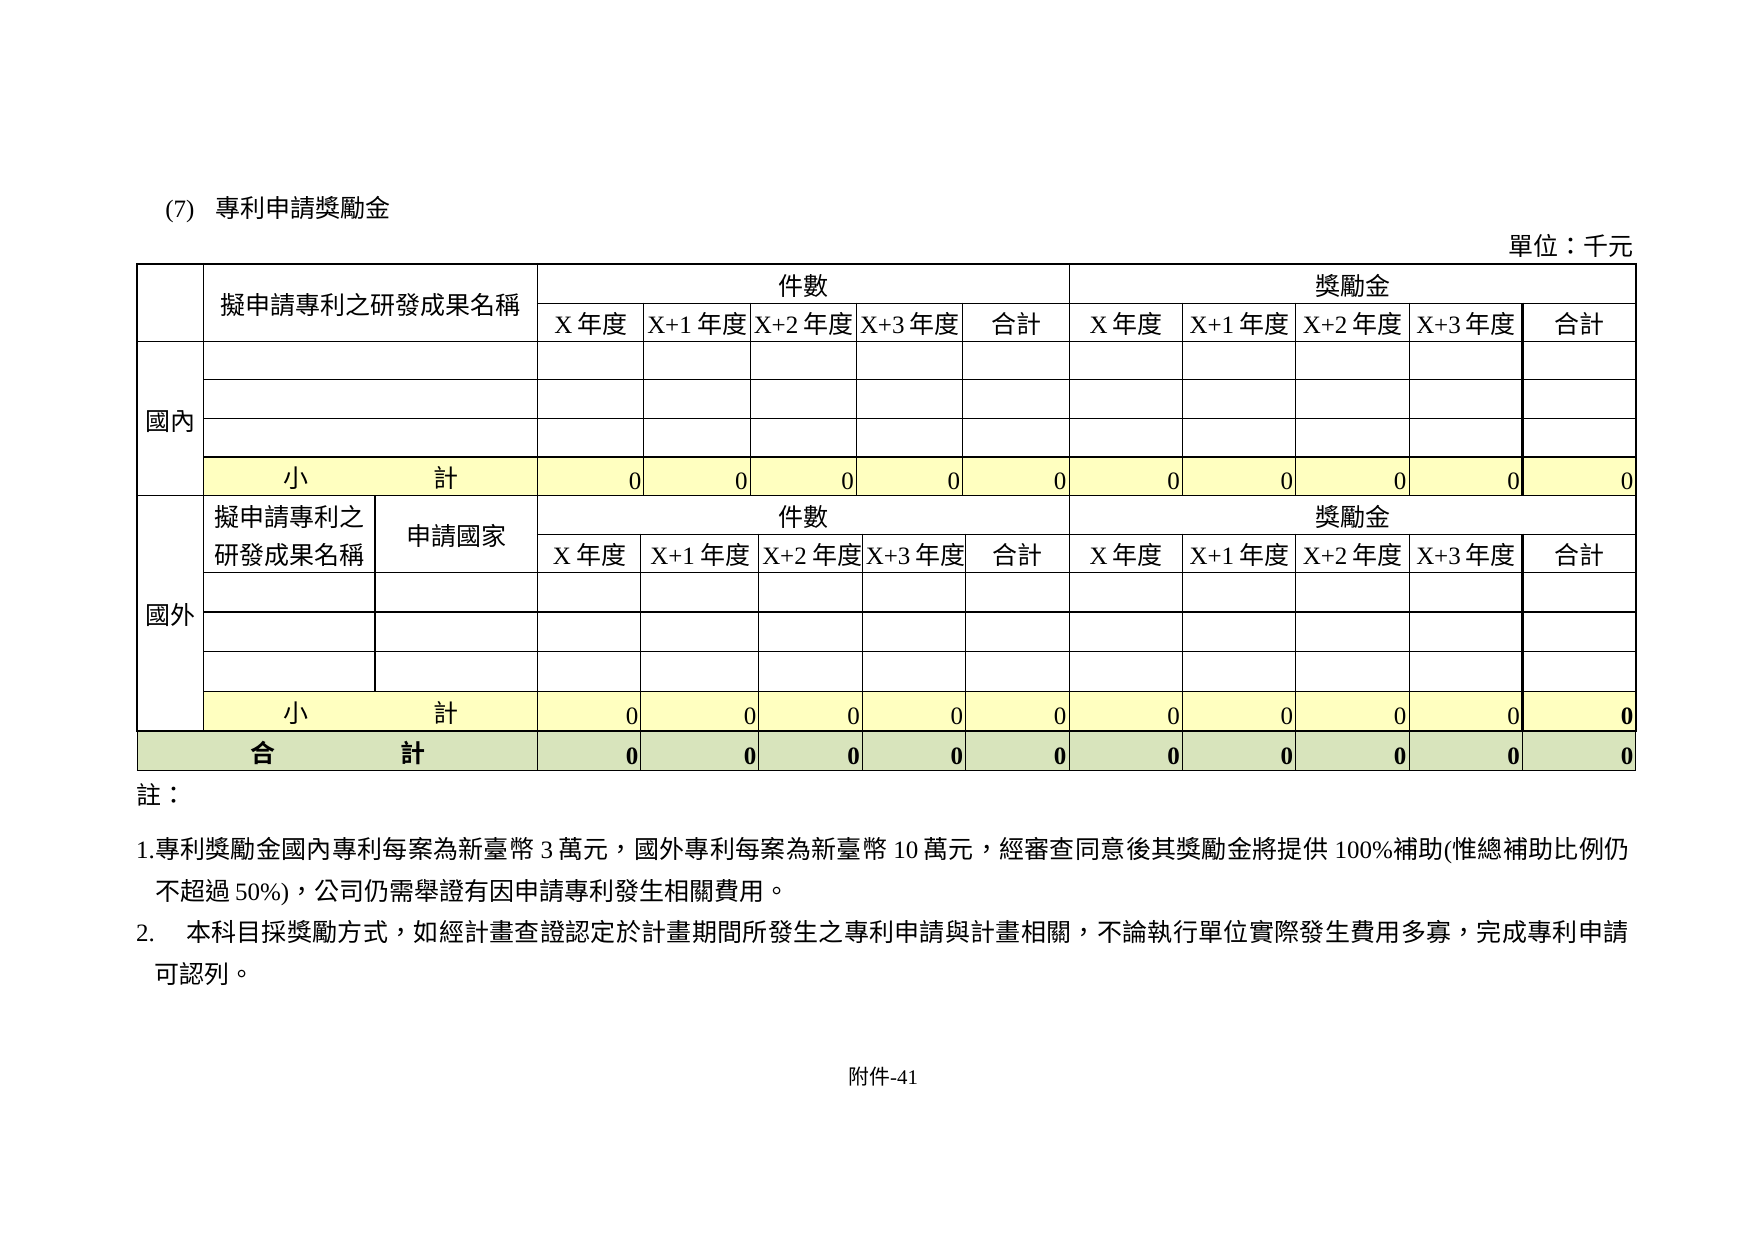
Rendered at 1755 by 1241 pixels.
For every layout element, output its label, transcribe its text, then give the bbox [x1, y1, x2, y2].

table_cell [204, 419, 537, 456]
table_cell 0 [538, 458, 643, 495]
table_header 專利申請獎勵金 [137, 188, 1527, 225]
table_cell 0 [641, 732, 758, 770]
table_cell [204, 613, 374, 651]
table_cell 合計 [1524, 535, 1635, 572]
table_cell [1524, 380, 1635, 418]
table_cell [538, 380, 643, 418]
table_cell 合計 [1524, 304, 1635, 341]
table_cell [857, 380, 962, 418]
table_cell [644, 342, 750, 379]
table_cell X+1年度 [641, 535, 758, 572]
table_cell 0 [966, 692, 1069, 730]
table_cell 合計 [966, 535, 1069, 572]
table_cell [644, 419, 750, 456]
table_cell 0 [641, 692, 758, 730]
table_cell 擬申請專利之研發成果名稱 [204, 496, 374, 572]
table_cell [204, 342, 537, 379]
table_cell 合 計 [138, 732, 537, 770]
table_cell [1410, 419, 1521, 456]
table_cell [641, 613, 758, 651]
table_cell [1070, 573, 1182, 611]
table_cell [1183, 380, 1295, 418]
table_cell [1410, 573, 1521, 611]
table_cell [1296, 380, 1409, 418]
table_cell [1524, 613, 1635, 651]
table_cell 國外 [138, 496, 203, 730]
table_cell [1524, 652, 1635, 691]
table_cell [863, 613, 965, 651]
table_cell X+2年度 [1296, 304, 1409, 341]
table_cell [1524, 419, 1635, 456]
table_cell [863, 652, 965, 691]
table_cell [1183, 652, 1295, 691]
table_cell [1410, 613, 1521, 651]
table_header [1527, 188, 1636, 225]
table_cell X年度 [538, 535, 640, 572]
table_cell 件數 [538, 496, 1069, 533]
table_cell 申請國家 [376, 496, 537, 572]
table_cell [1183, 573, 1295, 611]
table_cell 0 [751, 458, 856, 495]
table_cell 0 [1070, 732, 1182, 770]
table_cell 0 [538, 732, 640, 770]
table_cell 0 [1183, 692, 1295, 730]
table_cell [963, 342, 1069, 379]
table_cell [1296, 573, 1409, 611]
table_cell X+3年度 [863, 535, 965, 572]
table_cell 0 [644, 458, 750, 495]
table_cell 0 [863, 732, 965, 770]
table_cell 國內 [138, 342, 203, 495]
table_cell [644, 380, 750, 418]
table_cell [1524, 573, 1635, 611]
table_cell [204, 652, 374, 691]
table_cell 0 [1524, 692, 1635, 730]
table_cell 0 [1523, 732, 1635, 770]
table_cell 0 [1296, 732, 1409, 770]
table_cell X+1年度 [1183, 304, 1295, 341]
table_cell [204, 573, 374, 611]
table_cell 0 [966, 732, 1069, 770]
table_cell [376, 573, 537, 611]
table_cell [751, 419, 856, 456]
table_cell [863, 573, 965, 611]
table_cell [1410, 652, 1521, 691]
table_cell [966, 573, 1069, 611]
table_cell [376, 613, 537, 651]
table_cell 0 [1183, 458, 1295, 495]
table_cell 0 [538, 692, 640, 730]
table_cell 0 [1296, 692, 1409, 730]
list 本科目採獎勵方式，如經計畫查證認定於計畫期間所發生之專利申請與計畫相關，不論執行單位實際發生費用多寡，完成專利申請可認列。 [136, 908, 1630, 992]
table_cell [1183, 342, 1295, 379]
table_cell [1410, 342, 1521, 379]
table_cell 0 [1296, 458, 1409, 495]
table_cell [857, 342, 962, 379]
table_cell 0 [1410, 732, 1522, 770]
table_cell 0 [1410, 692, 1521, 730]
table_cell [376, 652, 537, 691]
table_cell [1296, 419, 1409, 456]
table_cell [759, 573, 862, 611]
table_cell X+3年度 [1410, 535, 1521, 572]
table_cell [641, 573, 758, 611]
table_cell 0 [1183, 732, 1295, 770]
table_cell 0 [863, 692, 965, 730]
table_cell X+2年度 [759, 535, 862, 572]
table_cell [138, 265, 203, 341]
table_cell [1296, 342, 1409, 379]
table_cell 0 [1070, 692, 1182, 730]
table_cell X年度 [1070, 535, 1182, 572]
table_cell 小 計 [204, 458, 537, 495]
table_cell X年度 [1070, 304, 1182, 341]
table_cell 0 [759, 732, 862, 770]
table_cell 件數 [538, 265, 1069, 302]
table_cell [1524, 342, 1635, 379]
table_cell [857, 419, 962, 456]
table_cell [759, 652, 862, 691]
table_cell 獎勵金 [1070, 265, 1635, 302]
table_cell [1070, 652, 1182, 691]
list 專利獎勵金國內專利每案為新臺幣3萬元，國外專利每案為新臺幣10萬元，經審查同意後其獎勵金將提供100%補助(惟總補助比例仍不超過50%)，公司仍需舉證有因申請專利發生相關費用。 [136, 825, 1630, 908]
table_cell 單位：千元 [137, 225, 1636, 263]
table_cell X年度 [538, 304, 643, 341]
table_cell 0 [1410, 458, 1521, 495]
table_cell [963, 419, 1069, 456]
table_cell [1296, 652, 1409, 691]
table_cell 獎勵金 [1070, 496, 1635, 533]
table_cell 小 計 [204, 692, 537, 730]
table_cell [538, 652, 640, 691]
table_cell [538, 419, 643, 456]
table_cell 擬申請專利之研發成果名稱 [204, 265, 537, 341]
table_cell X+2年度 [1296, 535, 1409, 572]
table_cell [204, 380, 537, 418]
table_cell [751, 380, 856, 418]
table_cell X+3年度 [857, 304, 962, 341]
table_cell X+1年度 [644, 304, 750, 341]
table_cell [1410, 380, 1521, 418]
table_cell [751, 342, 856, 379]
table_cell [538, 342, 643, 379]
table_cell [966, 652, 1069, 691]
table_cell 0 [1524, 458, 1635, 495]
table_cell [538, 613, 640, 651]
table_cell [963, 380, 1069, 418]
table_cell 0 [759, 692, 862, 730]
table_cell [1296, 613, 1409, 651]
table_cell [1070, 380, 1182, 418]
table_cell [1070, 342, 1182, 379]
table_cell [966, 613, 1069, 651]
table_cell [1183, 613, 1295, 651]
table_cell 0 [963, 458, 1069, 495]
table_cell 合計 [963, 304, 1069, 341]
table_cell 0 [857, 458, 962, 495]
table_cell X+1年度 [1183, 535, 1295, 572]
table_cell [759, 613, 862, 651]
table_cell [1070, 419, 1182, 456]
table_cell [641, 652, 758, 691]
table_cell X+3年度 [1410, 304, 1521, 341]
table_cell 0 [1070, 458, 1182, 495]
table_cell [1183, 419, 1295, 456]
text 註： [136, 771, 1630, 812]
table_cell X+2年度 [751, 304, 856, 341]
table_cell [1070, 613, 1182, 651]
table_cell [538, 573, 640, 611]
